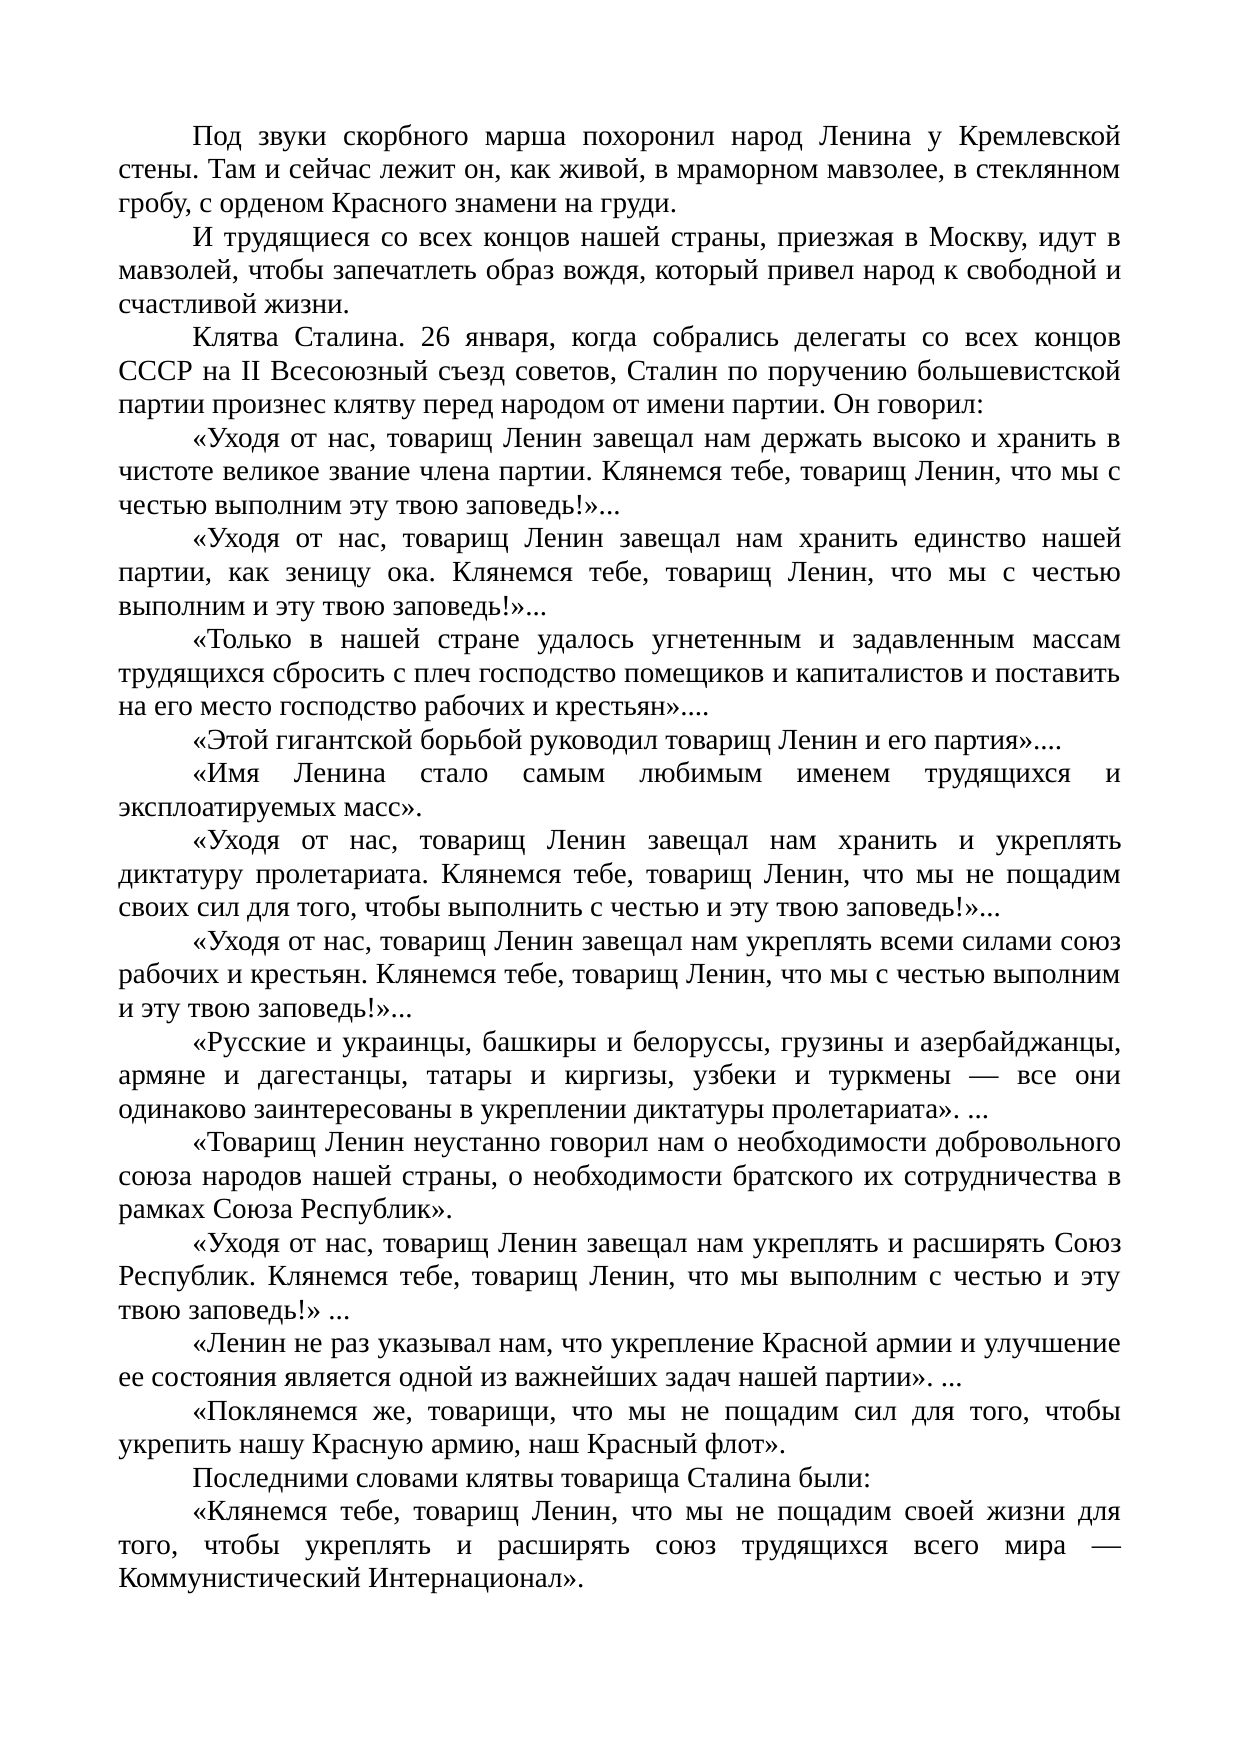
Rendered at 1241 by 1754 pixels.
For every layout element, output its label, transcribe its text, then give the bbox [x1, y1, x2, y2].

text «Ленин не раз указывал нам, что укрепление Красной армии и улучшение ее состояния является одной из важнейших задач нашей партии». ... [118, 1326, 1122, 1393]
text Последними словами клятвы товарища Сталина были: [118, 1460, 1122, 1493]
text И трудящиеся со всех концов нашей страны, приезжая в Москву, идут в мавзолей, чтобы запечатлеть образ вождя, который привел народ к свободной и счастливой жизни. [118, 219, 1122, 319]
text Под звуки скорбного марша похоронил народ Ленина у Кремлевской стены. Там и сейчас лежит он, как живой, в мраморном мавзолее, в стеклянном гробу, с орденом Красного знамени на груди. [118, 118, 1122, 219]
text «Поклянемся же, товарищи, что мы не пощадим сил для того, чтобы укрепить нашу Красную армию, наш Красный флот». [118, 1393, 1122, 1460]
text Клятва Сталина. 26 января, когда собрались делегаты со всех концов СССР на II Всесоюзный съезд советов, Сталин по поручению большевистской партии произнес клятву перед народом от имени партии. Он говорил: [118, 319, 1122, 420]
text «Уходя от нас, товарищ Ленин завещал нам хранить единство нашей партии, как зеницу ока. Клянемся тебе, товарищ Ленин, что мы с честью выполним и эту твою заповедь!»... [118, 521, 1122, 621]
text «Уходя от нас, товарищ Ленин завещал нам хранить и укреплять диктатуру пролетариата. Клянемся тебе, товарищ Ленин, что мы не пощадим своих сил для того, чтобы выполнить с честью и эту твою заповедь!»... [118, 822, 1122, 923]
text «Только в нашей стране удалось угнетенным и задавленным массам трудящихся сбросить с плеч господство помещиков и капиталистов и поставить на его место господство рабочих и крестьян».... [118, 621, 1122, 722]
text «Товарищ Ленин неустанно говорил нам о необходимости добровольного союза народов нашей страны, о необходимости братского их сотрудничества в рамках Союза Республик». [118, 1124, 1122, 1225]
text «Уходя от нас, товарищ Ленин завещал нам укреплять и расширять Союз Республик. Клянемся тебе, товарищ Ленин, что мы выполним с честью и эту твою заповедь!» ... [118, 1225, 1122, 1326]
text «Клянемся тебе, товарищ Ленин, что мы не пощадим своей жизни для того, чтобы укреплять и расширять союз трудящихся всего мира — Коммунистический Интернационал». [118, 1493, 1122, 1594]
text «Этой гигантской борьбой руководил товарищ Ленин и его партия».... [118, 722, 1122, 755]
text «Уходя от нас, товарищ Ленин завещал нам держать высоко и хранить в чистоте великое звание члена партии. Клянемся тебе, товарищ Ленин, что мы с честью выполним эту твою заповедь!»... [118, 420, 1122, 521]
text «Русские и украинцы, башкиры и белоруссы, грузины и азербайджанцы, армяне и дагестанцы, татары и киргизы, узбеки и туркмены — все они одинаково заинтересованы в укреплении диктатуры пролетариата». ... [118, 1024, 1122, 1124]
text «Уходя от нас, товарищ Ленин завещал нам укреплять всеми силами союз рабочих и крестьян. Клянемся тебе, товарищ Ленин, что мы с честью выполним и эту твою заповедь!»... [118, 923, 1122, 1024]
text «Имя Ленина стало самым любимым именем трудящихся и эксплоатируемых масс». [118, 755, 1122, 822]
